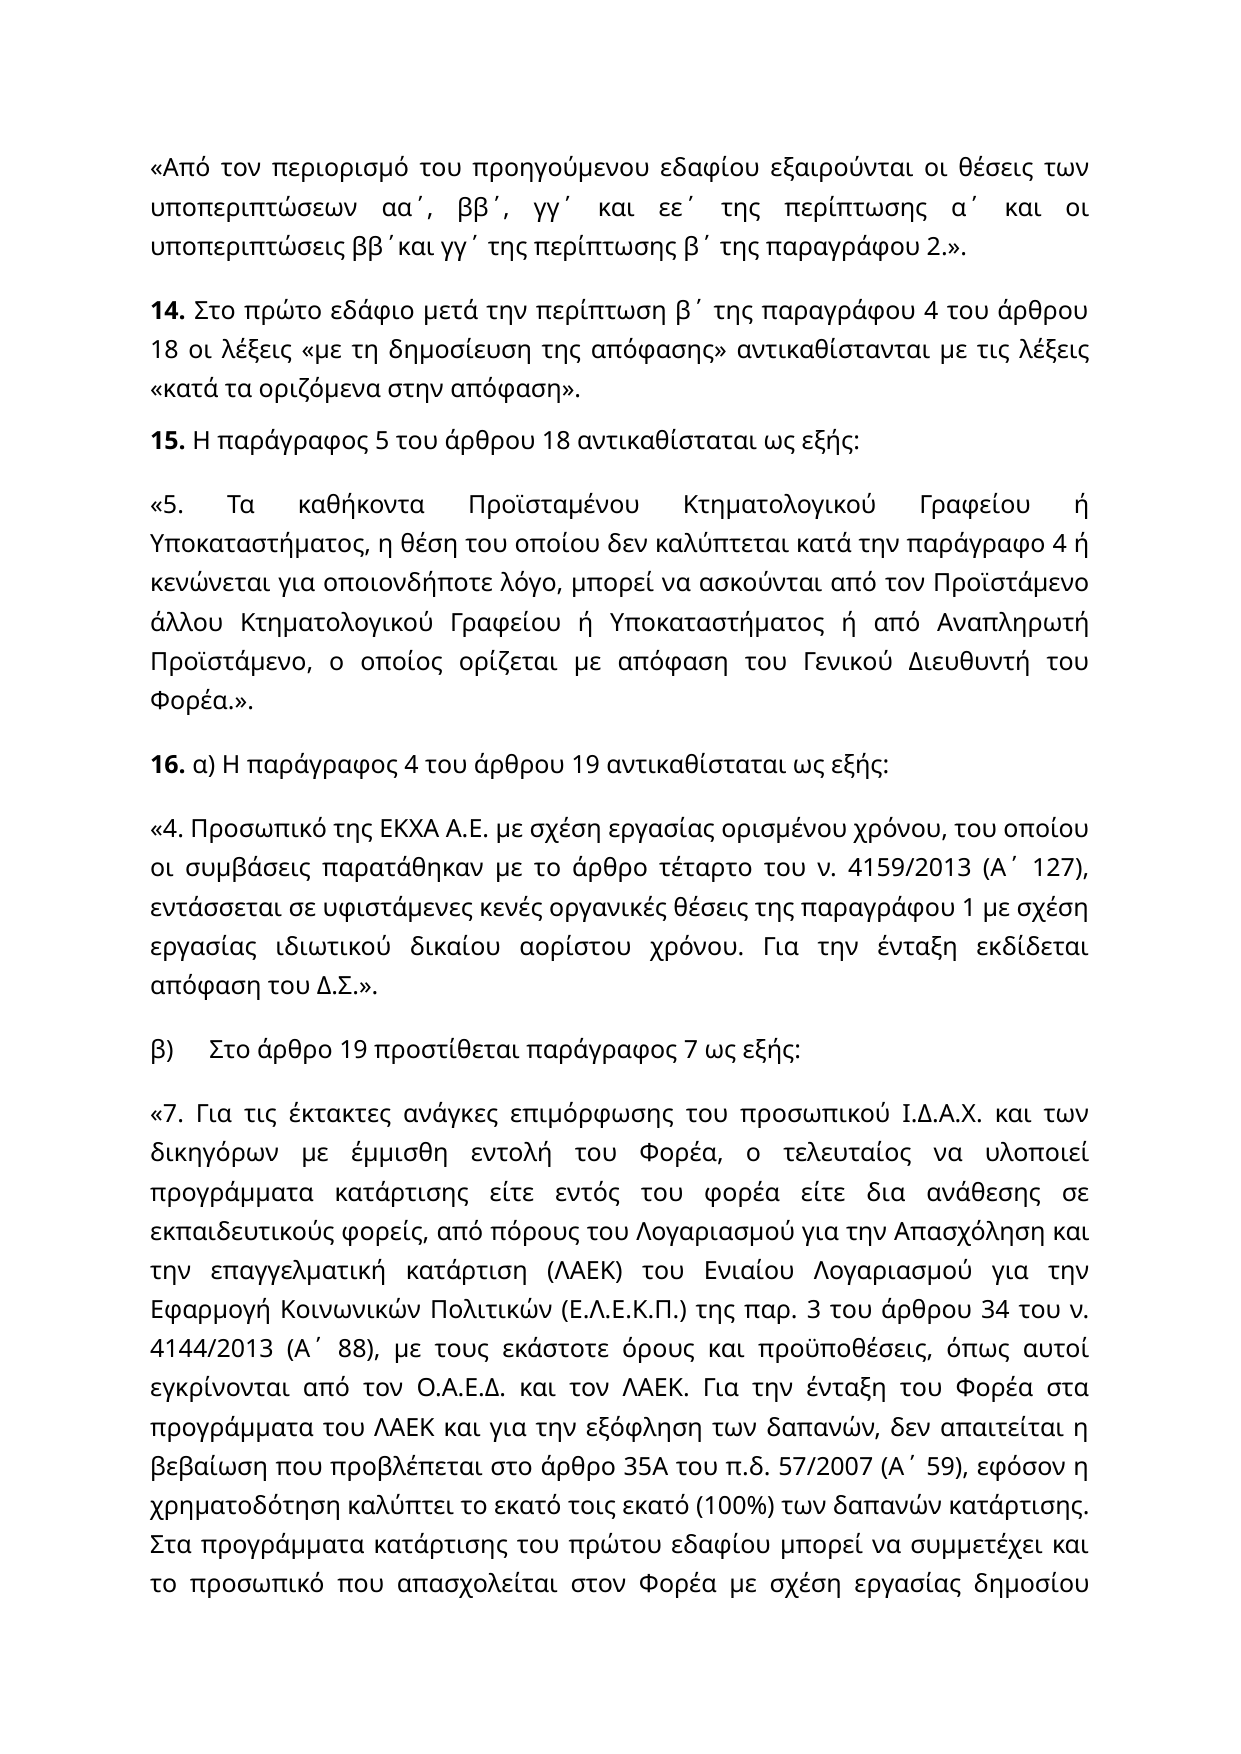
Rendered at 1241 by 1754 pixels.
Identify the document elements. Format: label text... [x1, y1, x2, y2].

text 16. α) Η παράγραφος 4 του άρθρου 19 αντικαθίσταται ως εξής: [150, 747, 1090, 781]
text 14. Στο πρώτο εδάφιο μετά την περίπτωση β΄ της παραγράφου 4 του άρθρου 18 οι λέξεις «με τη δημοσίευση της απόφασης» αντικαθίστανται με τις λέξεις «κατά τα οριζόμενα στην απόφαση». [150, 292, 1090, 405]
text «5. Τα καθήκοντα Προϊσταμένου Κτηματολογικού Γραφείου ή Υποκαταστήματος, η θέση του οποίου δεν καλύπτεται κατά την παράγραφο 4 ή κενώνεται για οποιονδήποτε λόγο, μπορεί να ασκούνται από τον Προϊστάμενο άλλου Κτηματολογικού Γραφείου ή Υποκαταστήματος ή από Αναπληρωτή Προϊστάμενο, ο οποίος ορίζεται με απόφαση του Γενικού Διευθυντή του Φορέα.». [150, 487, 1090, 717]
list β) Στο άρθρο 19 προστίθεται παράγραφος 7 ως εξής: [150, 1032, 1090, 1066]
text «Από τον περιορισμό του προηγούμενου εδαφίου εξαιρούνται οι θέσεις των υποπεριπτώσεων αα΄, ββ΄, γγ΄ και εε΄ της περίπτωσης α΄ και οι υποπεριπτώσεις ββ΄και γγ΄ της περίπτωσης β΄ της παραγράφου 2.». [150, 150, 1090, 262]
text 15. Η παράγραφος 5 του άρθρου 18 αντικαθίσταται ως εξής: [150, 422, 1090, 457]
text «4. Προσωπικό της ΕΚΧΑ Α.Ε. με σχέση εργασίας ορισμένου χρόνου, του οποίου οι συμβάσεις παρατάθηκαν με το άρθρο τέταρτο του ν. 4159/2013 (A΄ 127), εντάσσεται σε υφιστάμενες κενές οργανικές θέσεις της παραγράφου 1 με σχέση εργασίας ιδιωτικού δικαίου αορίστου χρόνου. Για την ένταξη εκδίδεται απόφαση του Δ.Σ.». [150, 811, 1090, 1002]
text «7. Για τις έκτακτες ανάγκες επιμόρφωσης του προσωπικού Ι.Δ.Α.Χ. και των δικηγόρων με έμμισθη εντολή του Φορέα, ο τελευταίος να υλοποιεί προγράμματα κατάρτισης είτε εντός του φορέα είτε δια ανάθεσης σε εκπαιδευτικούς φορείς, από πόρους του Λογαριασμού για την Απασχόληση και την επαγγελματική κατάρτιση (ΛΑΕΚ) του Ενιαίου Λογαριασμού για την Εφαρμογή Κοινωνικών Πολιτικών (Ε.Λ.Ε.Κ.Π.) της παρ. 3 του άρθρου 34 του ν. 4144/2013 (A΄ 88), με τους εκάστοτε όρους και προϋποθέσεις, όπως αυτοί εγκρίνονται από τον Ο.Α.Ε.Δ. και τον ΛΑΕΚ. Για την ένταξη του Φορέα στα προγράμματα του ΛΑΕΚ και για την εξόφληση των δαπανών, δεν απαιτείται η βεβαίωση που προβλέπεται στο άρθρο 35Α του π.δ. 57/2007 (A΄ 59), εφόσον η χρηματοδότηση καλύπτει το εκατό τοις εκατό (100%) των δαπανών κατάρτισης. Στα προγράμματα κατάρτισης του πρώτου εδαφίου μπορεί να συμμετέχει και το προσωπικό που απασχολείται στον Φορέα με σχέση εργασίας δημοσίου [150, 1096, 1090, 1600]
